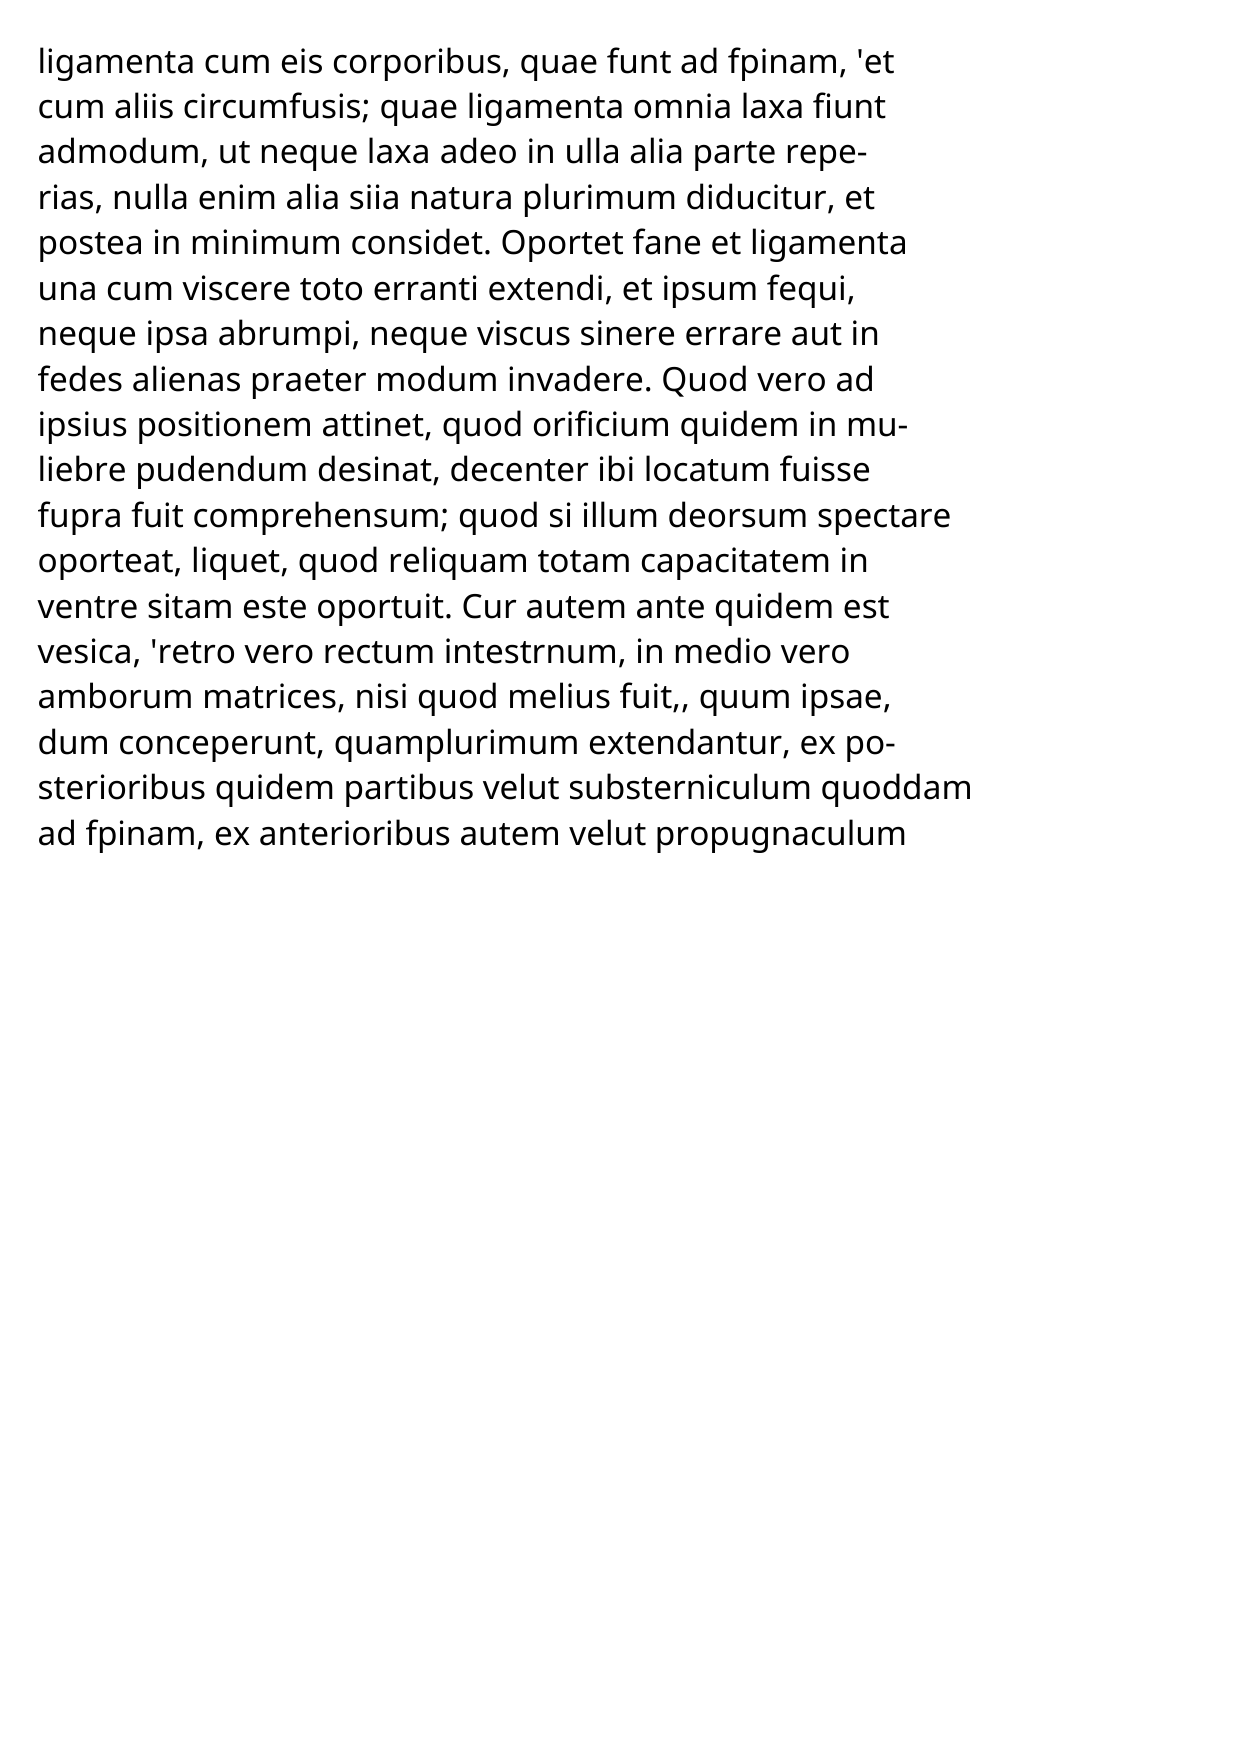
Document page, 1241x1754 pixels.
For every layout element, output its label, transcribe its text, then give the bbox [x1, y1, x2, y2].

text ligamenta cum eis corporibus, quae funt ad fpinam, 'et cum aliis circumfusis; quae ligamenta omnia laxa fiunt admodum, ut neque laxa adeo in ulla alia parte repe- rias, nulla enim alia siia natura plurimum diducitur, et postea in minimum considet. Oportet fane et ligamenta una cum viscere toto erranti extendi, et ipsum fequi, neque ipsa abrumpi, neque viscus sinere errare aut in fedes alienas praeter modum invadere. Quod vero ad ipsius positionem attinet, quod orificium quidem in mu- liebre pudendum desinat, decenter ibi locatum fuisse fupra fuit comprehensum; quod si illum deorsum spectare oporteat, liquet, quod reliquam totam capacitatem in ventre sitam este oportuit. Cur autem ante quidem est vesica, 'retro vero rectum intestrnum, in medio vero amborum matrices, nisi quod melius fuit,, quum ipsae, dum conceperunt, quamplurimum extendantur, ex po- sterioribus quidem partibus velut substerniculum quoddam ad fpinam, ex anterioribus autem velut propugnaculum [37, 37, 1203, 855]
